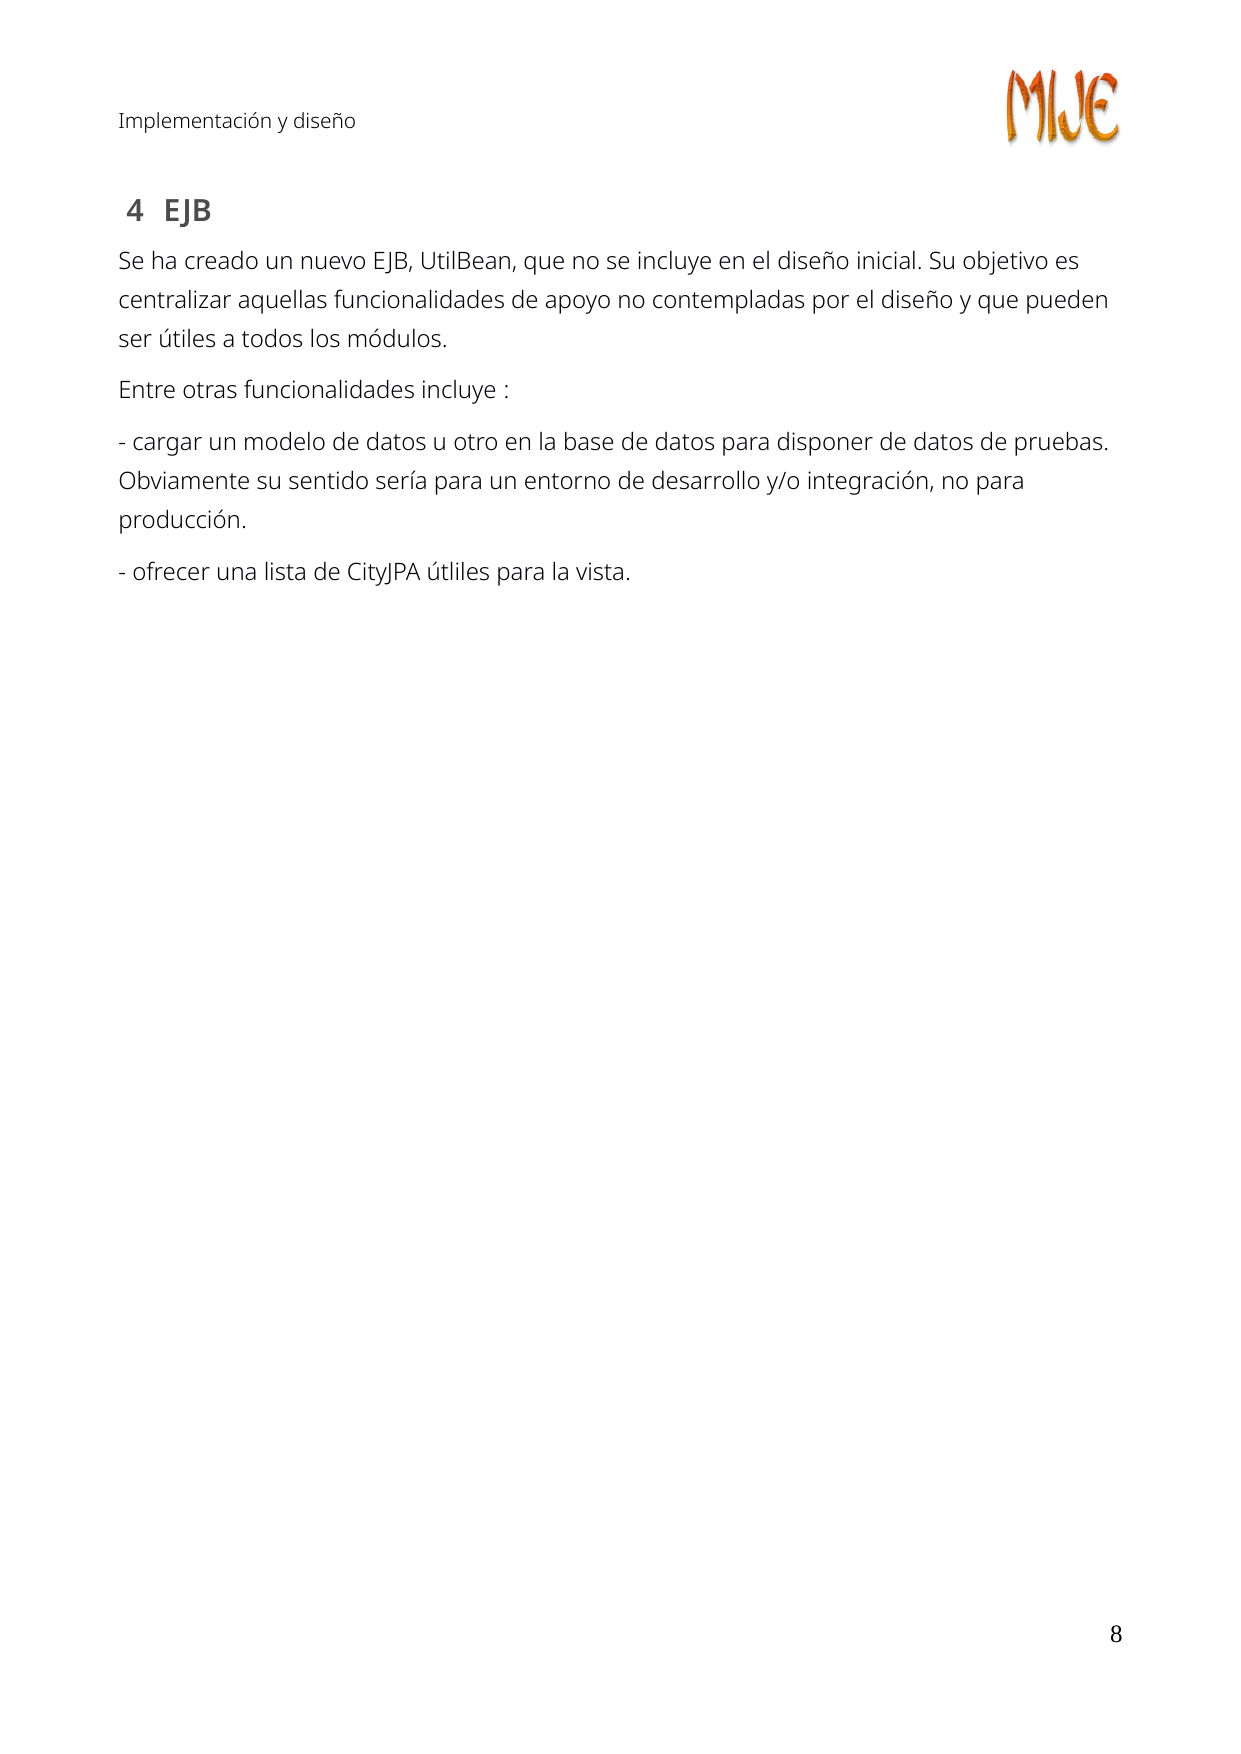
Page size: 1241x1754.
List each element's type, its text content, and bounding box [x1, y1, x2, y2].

text Entre otras funcionalidades incluye : [118, 373, 1122, 406]
text - ofrecer una lista de CityJPA útliles para la vista. [118, 554, 1122, 587]
text - cargar un modelo de datos u otro en la base de datos para disponer de datos de pruebas. Obviamente su sentido sería para un entorno de desarrollo y/o integración, no para producción. [118, 425, 1122, 535]
picture [1002, 60, 1123, 153]
subtitle EJB [118, 189, 1122, 231]
text Se ha creado un nuevo EJB, UtilBean, que no se incluye en el diseño inicial. Su objetivo es centralizar aquellas funcionalidades de apoyo no contempladas por el diseño y que pueden ser útiles a todos los módulos. [118, 243, 1122, 354]
